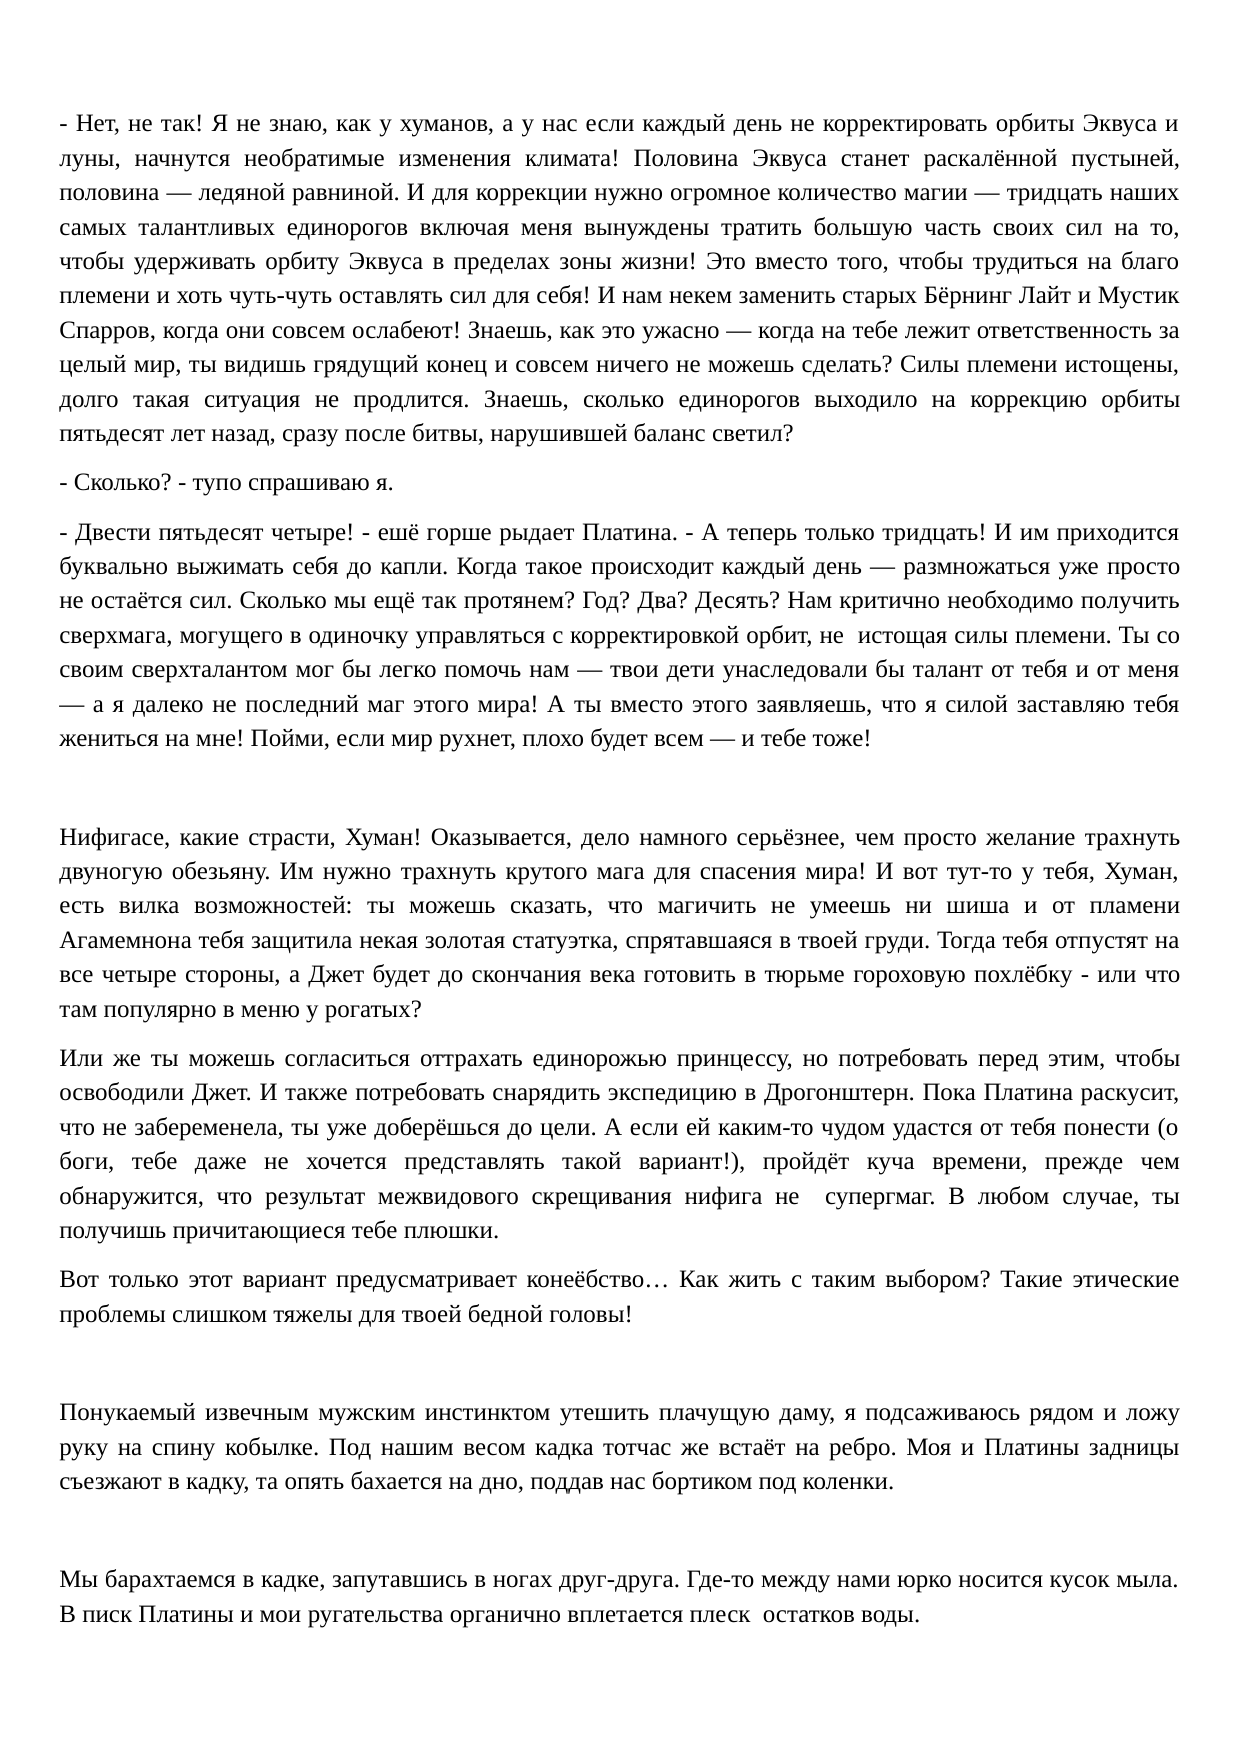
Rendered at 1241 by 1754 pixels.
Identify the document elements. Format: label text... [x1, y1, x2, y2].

text Вот только этот вариант предусматривает конеёбство… Как жить с таким выбором? Такие этические проблемы слишком тяжелы для твоей бедной головы! [59, 1264, 1181, 1328]
text - Сколько? - тупо спрашиваю я. [59, 467, 1181, 496]
text Или же ты можешь согласиться оттрахать единорожью принцессу, но потребовать перед этим, чтобы освободили Джет. И также потребовать снарядить экспедицию в Дрогонштерн. Пока Платина раскусит, что не забеременела, ты уже доберёшься до цели. А если ей каким-то чудом удастся от тебя понести (о боги, тебе даже не хочется представлять такой вариант!), пройдёт куча времени, прежде чем обнаружится, что результат межвидового скрещивания нифига не супергмаг. В любом случае, ты получишь причитающиеся тебе плюшки. [59, 1043, 1181, 1244]
text Нифигасе, какие страсти, Хуман! Оказывается, дело намного серьёзнее, чем просто желание трахнуть двуногую обезьяну. Им нужно трахнуть крутого мага для спасения мира! И вот тут-то у тебя, Хуман, есть вилка возможностей: ты можешь сказать, что магичить не умеешь ни шиша и от пламени Агамемнона тебя защитила некая золотая статуэтка, спрятавшаяся в твоей груди. Тогда тебя отпустят на все четыре стороны, а Джет будет до скончания века готовить в тюрьме гороховую похлёбку - или что там популярно в меню у рогатых? [59, 822, 1181, 1023]
text - Двести пятьдесят четыре! - ешё горше рыдает Платина. - А теперь только тридцать! И им приходится буквально выжимать себя до капли. Когда такое происходит каждый день — размножаться уже просто не остаётся сил. Сколько мы ещё так протянем? Год? Два? Десять? Нам критично необходимо получить сверхмага, могущего в одиночку управляться с корректировкой орбит, не истощая силы племени. Ты со своим сверхталантом мог бы легко помочь нам — твои дети унаследовали бы талант от тебя и от меня — а я далеко не последний маг этого мира! А ты вместо этого заявляешь, что я силой заставляю тебя жениться на мне! Пойми, если мир рухнет, плохо будет всем — и тебе тоже! [59, 517, 1181, 752]
text Понукаемый извечным мужским инстинктом утешить плачущую даму, я подсаживаюсь рядом и ложу руку на спину кобылке. Под нашим весом кадка тотчас же встаёт на ребро. Моя и Платины задницы съезжают в кадку, та опять бахается на дно, поддав нас бортиком под коленки. [59, 1397, 1181, 1495]
text Мы барахтаемся в кадке, запутавшись в ногах друг-друга. Где-то между нами юрко носится кусок мыла. В писк Платины и мои ругательства органично вплетается плеск остатков воды. [59, 1564, 1181, 1627]
text - Нет, не так! Я не знаю, как у хуманов, а у нас если каждый день не корректировать орбиты Эквуса и луны, начнутся необратимые изменения климата! Половина Эквуса станет раскалённой пустыней, половина — ледяной равниной. И для коррекции нужно огромное количество магии — тридцать наших самых талантливых единорогов включая меня вынуждены тратить большую часть своих сил на то, чтобы удерживать орбиту Эквуса в пределах зоны жизни! Это вместо того, чтобы трудиться на благо племени и хоть чуть-чуть оставлять сил для себя! И нам некем заменить старых Бёрнинг Лайт и Мустик Спарров, когда они совсем ослабеют! Знаешь, как это ужасно — когда на тебе лежит ответственность за целый мир, ты видишь грядущий конец и совсем ничего не можешь сделать? Силы племени истощены, долго такая ситуация не продлится. Знаешь, сколько единорогов выходило на коррекцию орбиты пятьдесят лет назад, сразу после битвы, нарушившей баланс светил? [59, 108, 1181, 447]
